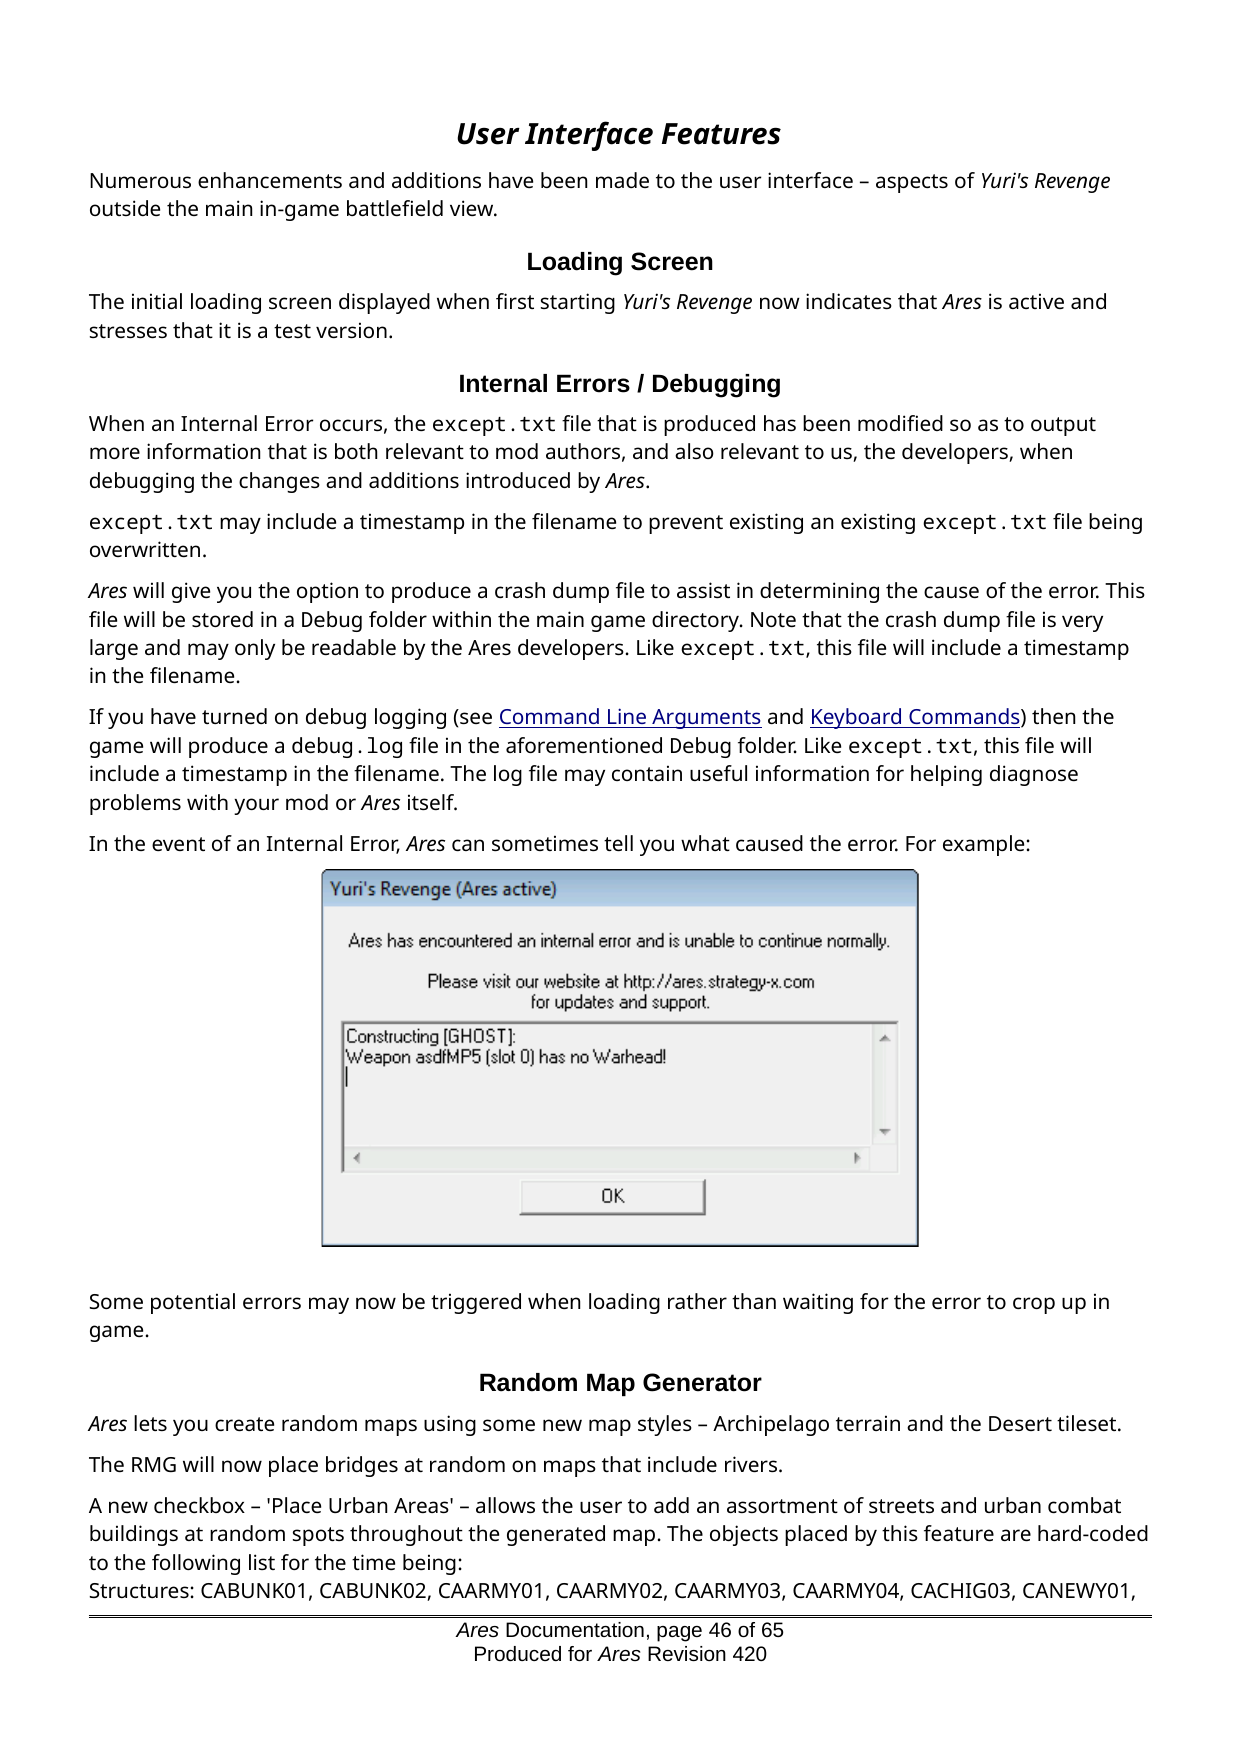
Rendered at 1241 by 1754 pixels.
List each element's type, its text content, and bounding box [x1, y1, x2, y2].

picture [321, 869, 919, 1247]
subtitle Random Map Generator [88, 1368, 1152, 1397]
text A new checkbox – 'Place Urban Areas' – allows the user to add an assortment of streets and urban combat buildings at random spots throughout the generated map. The objects placed by this feature are hard-coded to the following list for the time being: Structures: CABUNK01, CABUNK02, CAARMY01, CAARMY02, CAARMY03, CAARMY04, CACHIG03, CANEWY01, [88, 1491, 1152, 1604]
text except.txt may include a timestamp in the filename to prevent existing an existing except.txt file being overwritten. [88, 507, 1152, 564]
text The RMG will now place bridges at random on maps that include rivers. [88, 1450, 1152, 1478]
text Numerous enhancements and additions have been made to the user interface – aspects of Yuri's Revenge outside the main in-game battlefield view. [88, 166, 1152, 223]
subtitle Loading Screen [88, 247, 1152, 276]
text When an Internal Error occurs, the except.txt file that is produced has been modified so as to output more information that is both relevant to mod authors, and also relevant to us, the developers, when debugging the changes and additions introduced by Ares. [88, 409, 1152, 494]
text Ares lets you create random maps using some new map styles – Archipelago terrain and the Desert tileset. [88, 1409, 1152, 1437]
text In the event of an Internal Error, Ares can sometimes tell you what caused the error. For example: [88, 829, 1152, 857]
text The initial loading screen displayed when first starting Yuri's Revenge now indicates that Ares is active and stresses that it is a test version. [88, 287, 1152, 344]
subtitle Internal Errors / Debugging [88, 368, 1152, 397]
text If you have turned on debug logging (see Command Line Arguments and Keyboard Commands) then the game will produce a debug.log file in the aforementioned Debug folder. Like except.txt, this file will include a timestamp in the filename. The log file may contain useful information for helping diagnose problems with your mod or Ares itself. [88, 702, 1152, 816]
subtitle User Interface Features [88, 113, 1152, 153]
text Some potential errors may now be triggered when loading rather than waiting for the error to crop up in game. [88, 1287, 1152, 1344]
text Ares will give you the option to produce a crash dump file to assist in determining the cause of the error. This file will be stored in a Debug folder within the main game directory. Note that the crash dump file is very large and may only be readable by the Ares developers. Like except.txt, this file will include a timestamp in the filename. [88, 576, 1152, 690]
